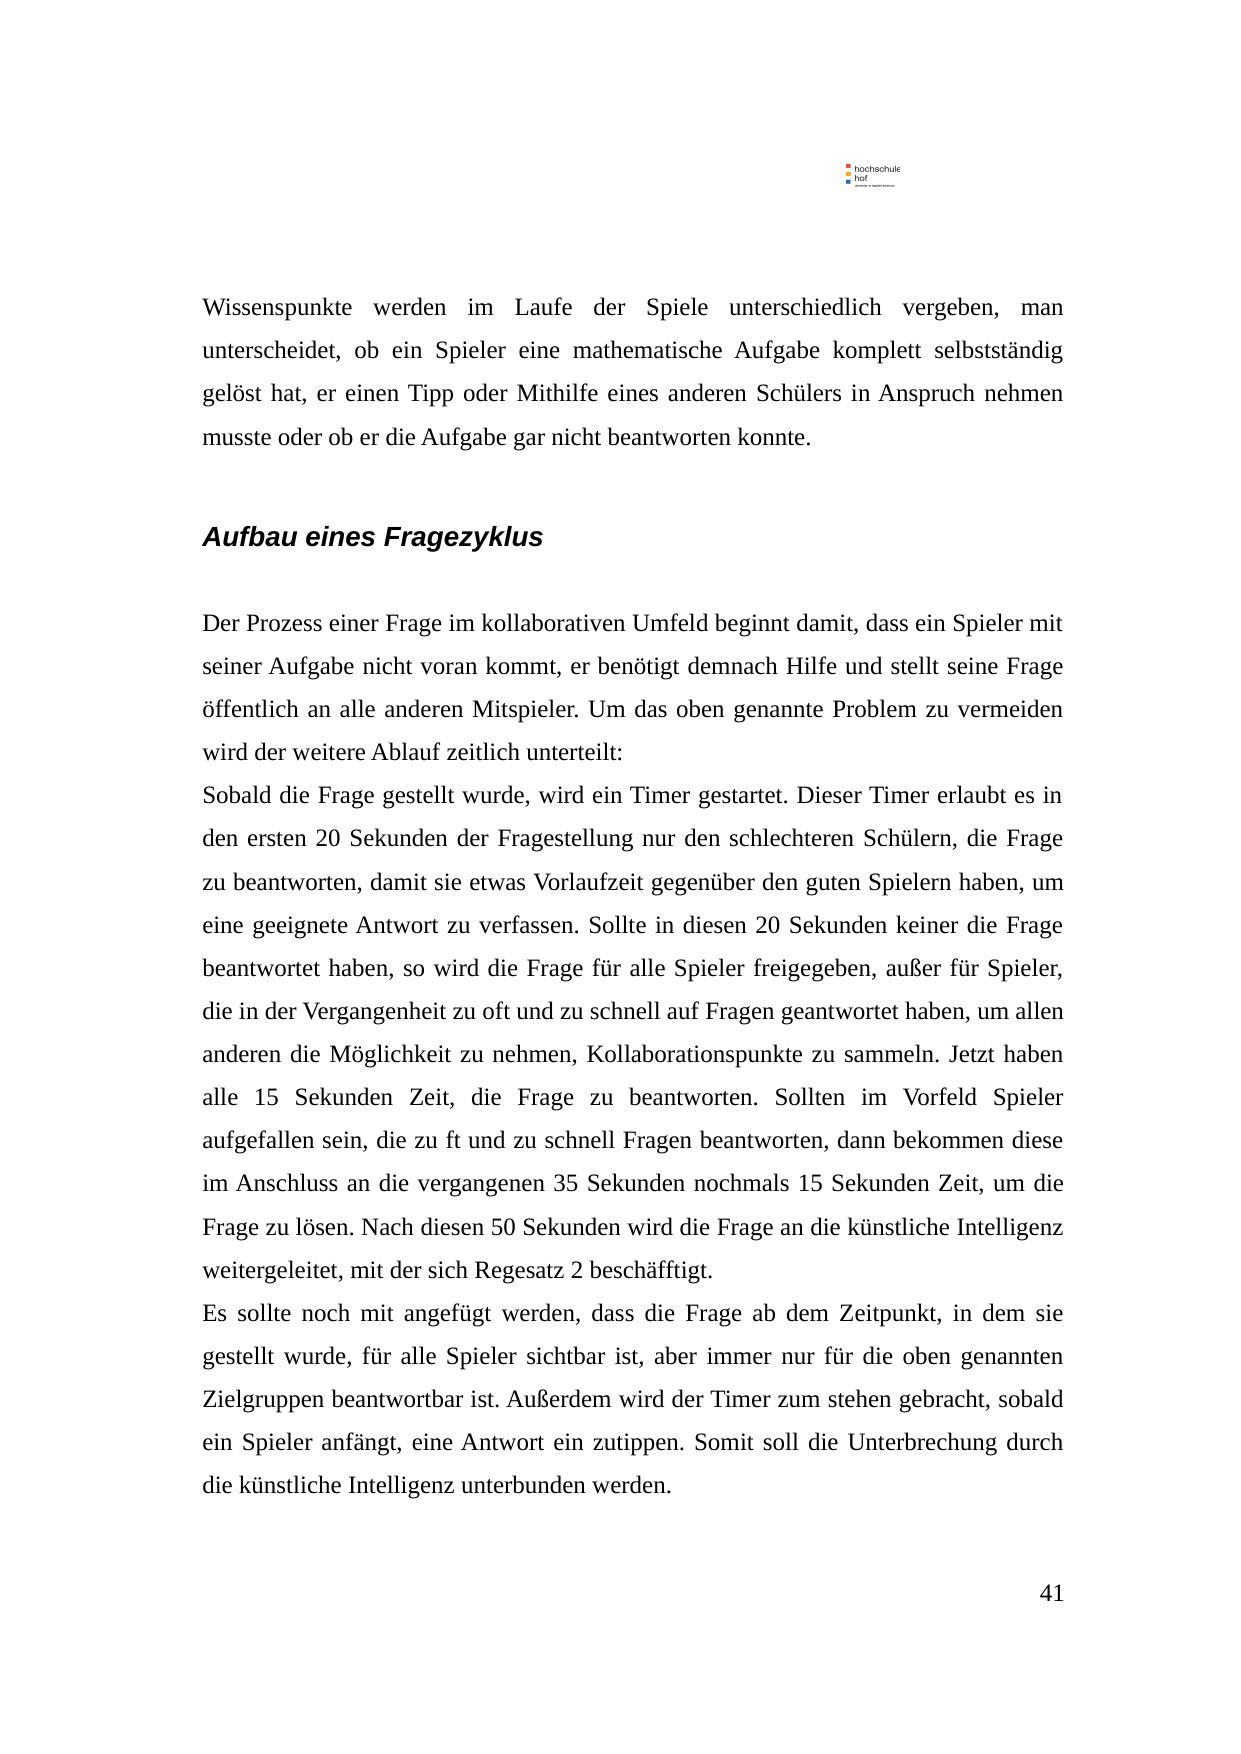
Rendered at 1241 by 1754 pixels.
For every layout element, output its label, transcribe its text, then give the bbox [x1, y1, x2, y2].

text Der Prozess einer Frage im kollaborativen Umfeld beginnt damit, dass ein Spieler mit seiner Aufgabe nicht voran kommt, er benötigt demnach Hilfe und stellt seine Frage öffentlich an alle anderen Mitspieler. Um das oben genannte Problem zu vermeiden wird der weitere Ablauf zeitlich unterteilt: [202, 608, 1064, 766]
text Sobald die Frage gestellt wurde, wird ein Timer gestartet. Dieser Timer erlaubt es in den ersten 20 Sekunden der Fragestellung nur den schlechteren Schülern, die Frage zu beantworten, damit sie etwas Vorlaufzeit gegenüber den guten Spielern haben, um eine geeignete Antwort zu verfassen. Sollte in diesen 20 Sekunden keiner die Frage beantwortet haben, so wird die Frage für alle Spieler freigegeben, außer für Spieler, die in der Vergangenheit zu oft und zu schnell auf Fragen geantwortet haben, um allen anderen die Möglichkeit zu nehmen, Kollaborationspunkte zu sammeln. Jetzt haben alle 15 Sekunden Zeit, die Frage zu beantworten. Sollten im Vorfeld Spieler aufgefallen sein, die zu ft und zu schnell Fragen beantworten, dann bekommen diese im Anschluss an die vergangenen 35 Sekunden nochmals 15 Sekunden Zeit, um die Frage zu lösen. Nach diesen 50 Sekunden wird die Frage an die künstliche Intelligenz weitergeleitet, mit der sich Regesatz 2 beschäfftigt. [202, 780, 1064, 1283]
text Wissenspunkte werden im Laufe der Spiele unterschiedlich vergeben, man unterscheidet, ob ein Spieler eine mathematische Aufgabe komplett selbstständig gelöst hat, er einen Tipp oder Mithilfe eines anderen Schülers in Anspruch nehmen musste oder ob er die Aufgabe gar nicht beantworten konnte. [202, 292, 1064, 450]
text Es sollte noch mit angefügt werden, dass die Frage ab dem Zeitpunkt, in dem sie gestellt wurde, für alle Spieler sichtbar ist, aber immer nur für die oben genannten Zielgruppen beantwortbar ist. Außerdem wird der Timer zum stehen gebracht, sobald ein Spieler anfängt, eine Antwort ein zutippen. Somit soll die Unterbrechung durch die künstliche Intelligenz unterbunden werden. [202, 1298, 1064, 1499]
subtitle Aufbau eines Fragezyklus [202, 520, 1064, 552]
picture [846, 164, 901, 187]
